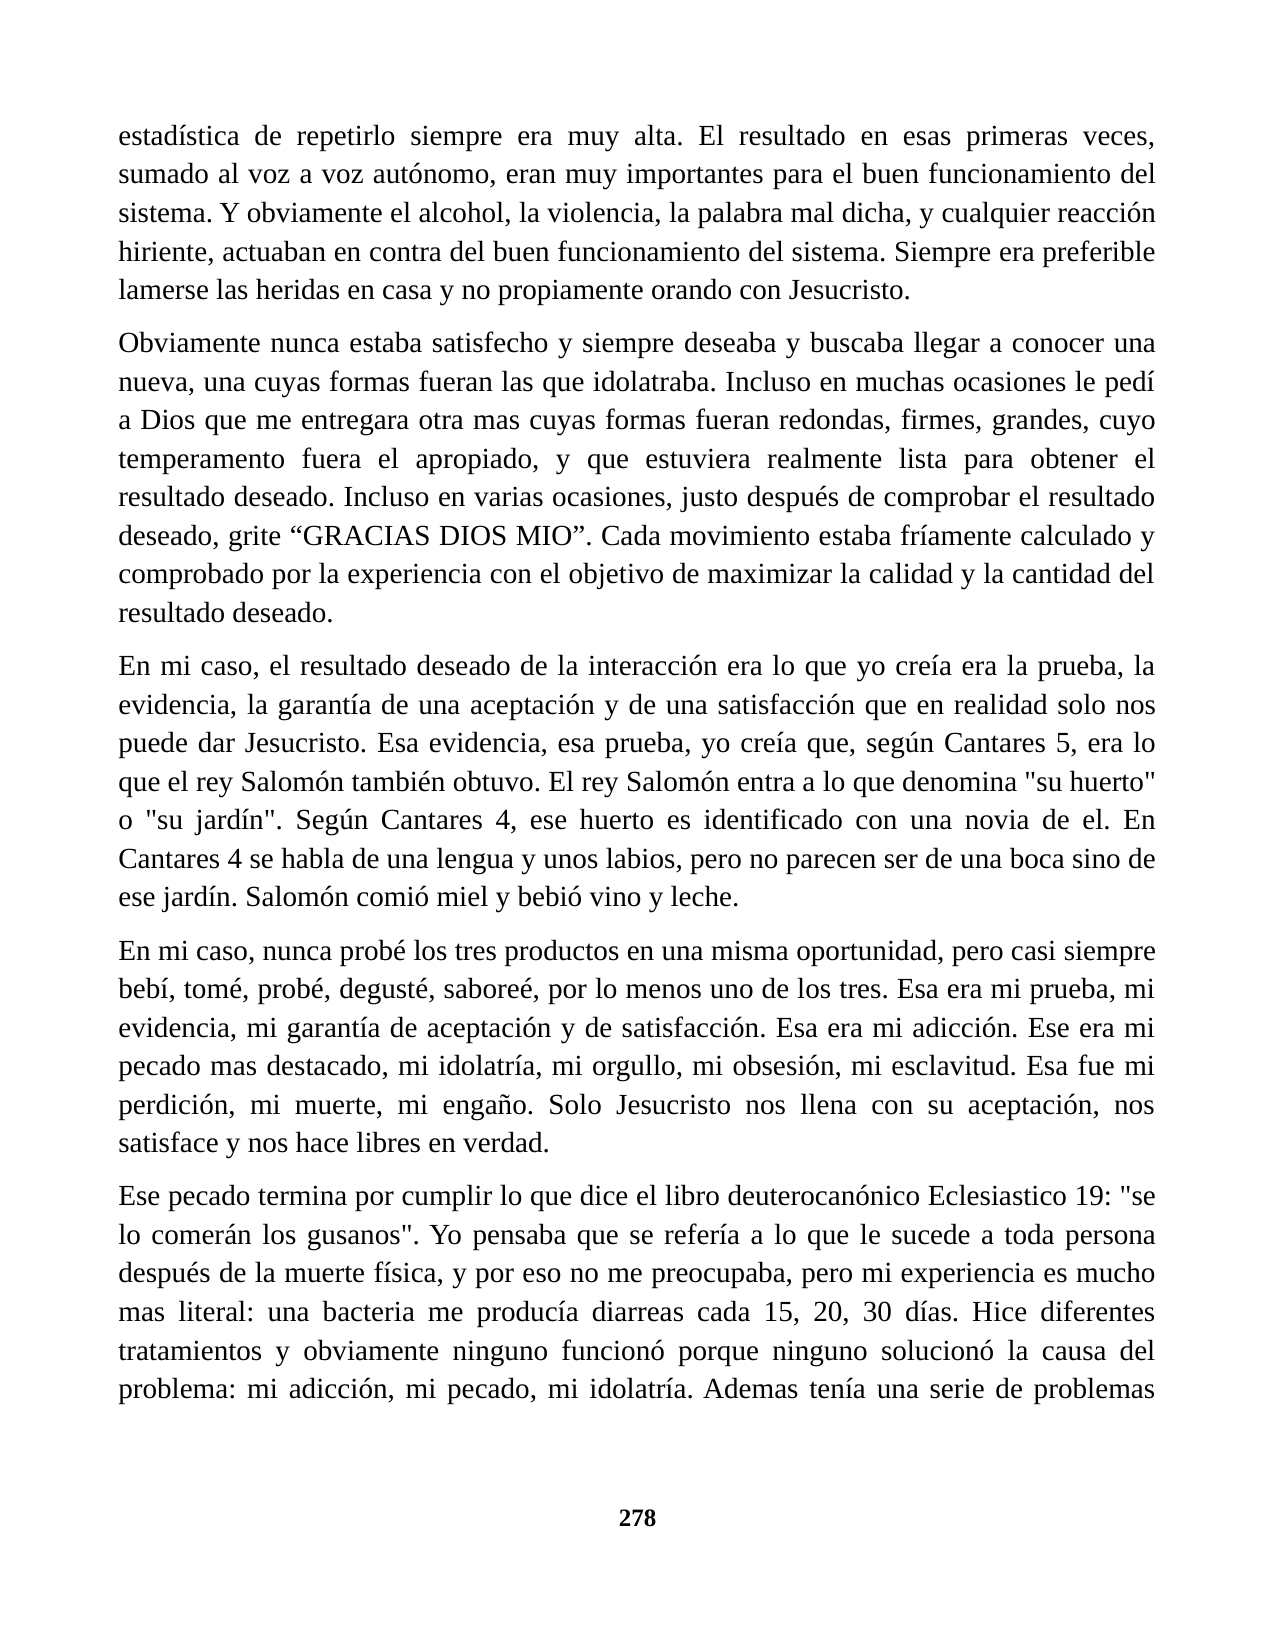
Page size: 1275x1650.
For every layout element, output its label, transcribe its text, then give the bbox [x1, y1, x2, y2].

text En mi caso, nunca probé los tres productos en una misma oportunidad, pero casi siempre bebí, tomé, probé, degusté, saboreé, por lo menos uno de los tres. Esa era mi prueba, mi evidencia, mi garantía de aceptación y de satisfacción. Esa era mi adicción. Ese era mi pecado mas destacado, mi idolatría, mi orgullo, mi obsesión, mi esclavitud. Esa fue mi perdición, mi muerte, mi engaño. Solo Jesucristo nos llena con su aceptación, nos satisface y nos hace libres en verdad. [118, 933, 1157, 1159]
text estadística de repetirlo siempre era muy alta. El resultado en esas primeras veces, sumado al voz a voz autónomo, eran muy importantes para el buen funcionamiento del sistema. Y obviamente el alcohol, la violencia, la palabra mal dicha, y cualquier reacción hiriente, actuaban en contra del buen funcionamiento del sistema. Siempre era preferible lamerse las heridas en casa y no propiamente orando con Jesucristo. [118, 118, 1157, 306]
text Obviamente nunca estaba satisfecho y siempre deseaba y buscaba llegar a conocer una nueva, una cuyas formas fueran las que idolatraba. Incluso en muchas ocasiones le pedí a Dios que me entregara otra mas cuyas formas fueran redondas, firmes, grandes, cuyo temperamento fuera el apropiado, y que estuviera realmente lista para obtener el resultado deseado. Incluso en varias ocasiones, justo después de comprobar el resultado deseado, grite “GRACIAS DIOS MIO”. Cada movimiento estaba fríamente calculado y comprobado por la experiencia con el objetivo de maximizar la calidad y la cantidad del resultado deseado. [118, 325, 1157, 629]
text Ese pecado termina por cumplir lo que dice el libro deuterocanónico Eclesiastico 19: "se lo comerán los gusanos". Yo pensaba que se refería a lo que le sucede a toda persona después de la muerte física, y por eso no me preocupaba, pero mi experiencia es mucho mas literal: una bacteria me producía diarreas cada 15, 20, 30 días. Hice diferentes tratamientos y obviamente ninguno funcionó porque ninguno solucionó la causa del problema: mi adicción, mi pecado, mi idolatría. Ademas tenía una serie de problemas [118, 1178, 1157, 1405]
text En mi caso, el resultado deseado de la interacción era lo que yo creía era la prueba, la evidencia, la garantía de una aceptación y de una satisfacción que en realidad solo nos puede dar Jesucristo. Esa evidencia, esa prueba, yo creía que, según Cantares 5, era lo que el rey Salomón también obtuvo. El rey Salomón entra a lo que denomina "su huerto" o "su jardín". Según Cantares 4, ese huerto es identificado con una novia de el. En Cantares 4 se habla de una lengua y unos labios, pero no parecen ser de una boca sino de ese jardín. Salomón comió miel y bebió vino y leche. [118, 648, 1157, 913]
